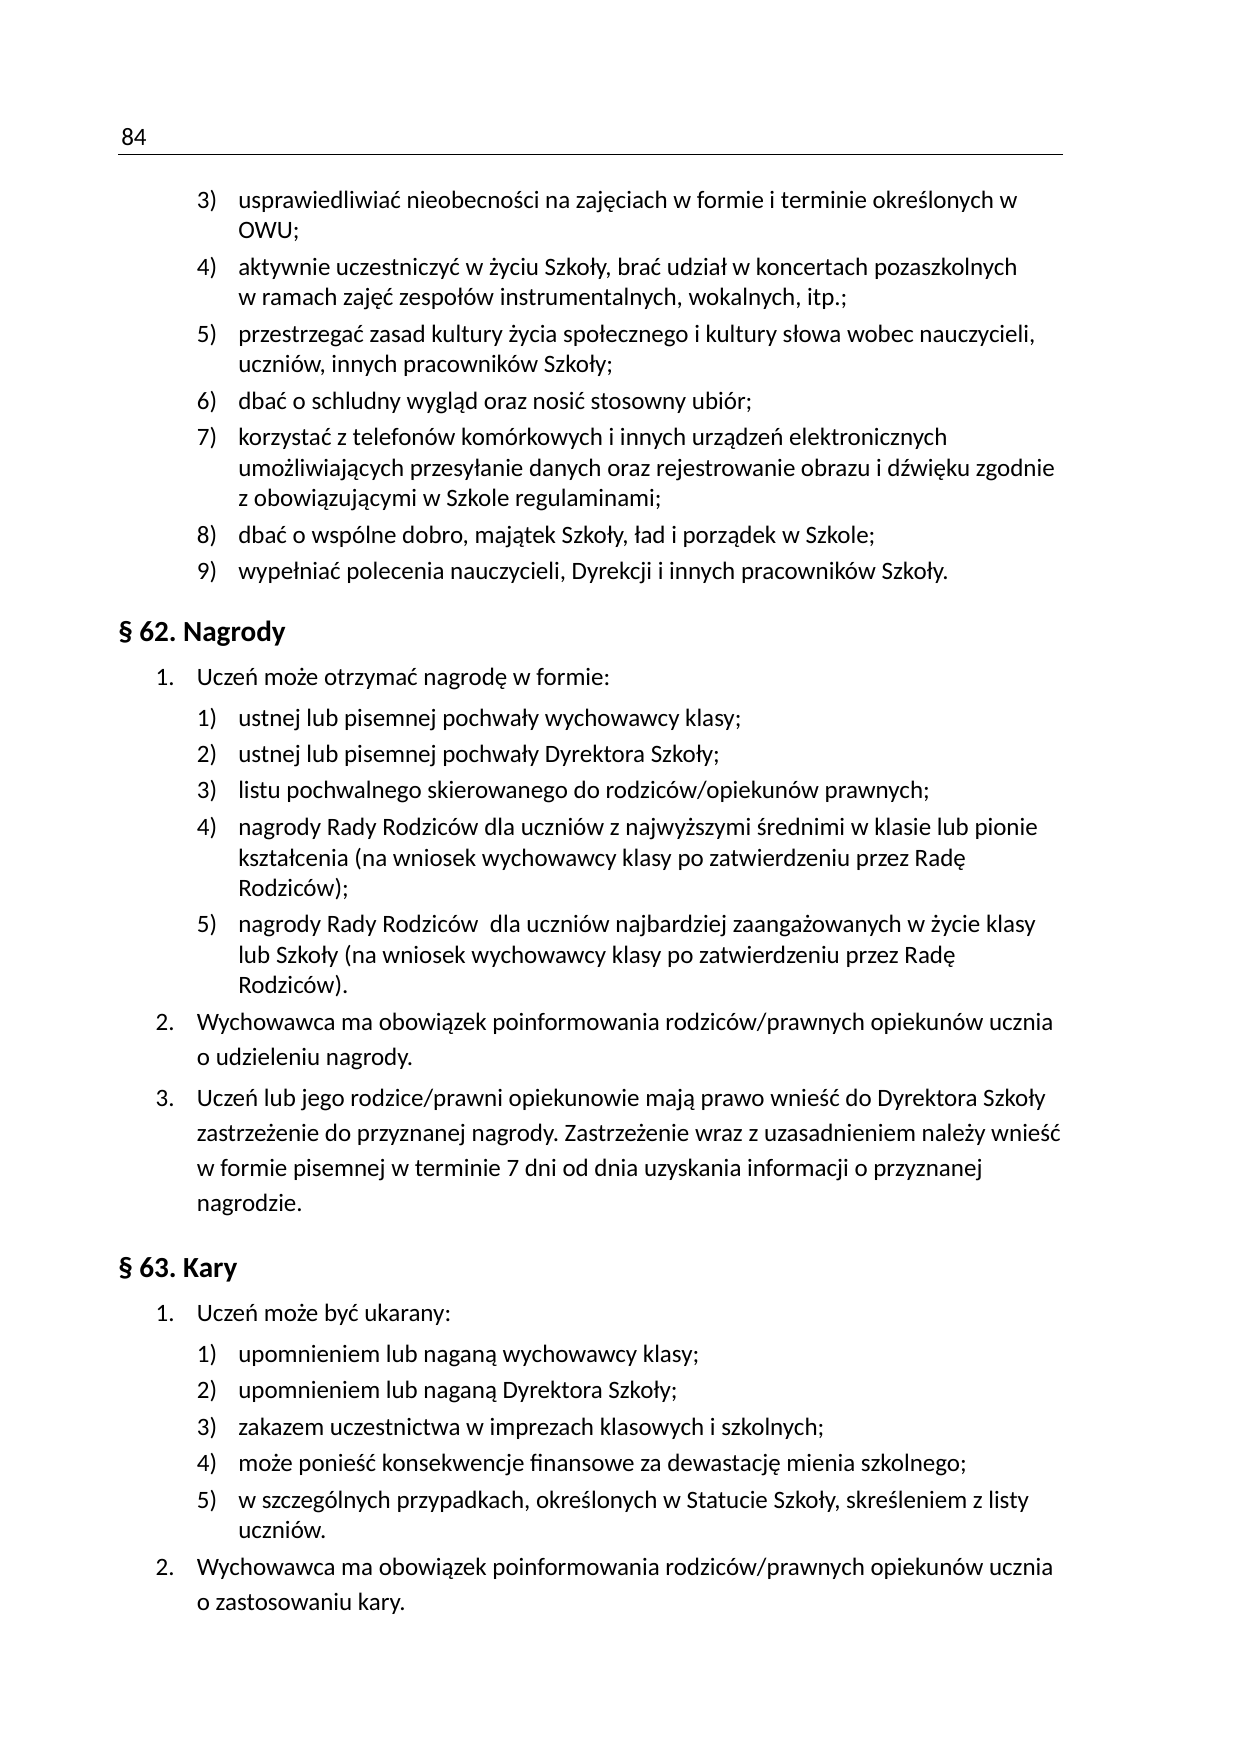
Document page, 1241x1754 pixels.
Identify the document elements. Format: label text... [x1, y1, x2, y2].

list upomnieniem lub naganą Dyrektora Szkoły; [197, 1374, 1063, 1405]
list Uczeń może otrzymać nagrodę w formie: [155, 661, 1063, 691]
list ustnej lub pisemnej pochwały wychowawcy klasy; [197, 702, 1063, 732]
list Uczeń lub jego rodzice/prawni opiekunowie mają prawo wnieść do Dyrektora Szkoły zastrzeżenie do przyznanej nagrody. Zastrzeżenie wraz z uzasadnieniem należy wnieść w formie pisemnej w terminie 7 dni od dnia uzyskania informacji o przyznanej nagrodzie. [155, 1082, 1063, 1218]
list w szczególnych przypadkach, określonych w Statucie Szkoły, skreśleniem z listy uczniów. [197, 1484, 1063, 1545]
list przestrzegać zasad kultury życia społecznego i kultury słowa wobec nauczycieli, uczniów, innych pracowników Szkoły; [197, 318, 1063, 379]
subtitle § 62. Nagrody [118, 613, 1063, 648]
list aktywnie uczestniczyć w życiu Szkoły, brać udział w koncertach pozaszkolnych w ramach zajęć zespołów instrumentalnych, wokalnych, itp.; [197, 251, 1063, 312]
list nagrody Rady Rodziców dla uczniów najbardziej zaangażowanych w życie klasy lub Szkoły (na wniosek wychowawcy klasy po zatwierdzeniu przez Radę Rodziców). [197, 909, 1063, 1000]
list upomnieniem lub naganą wychowawcy klasy; [197, 1338, 1063, 1368]
subtitle § 63. Kary [118, 1249, 1063, 1284]
list dbać o wspólne dobro, majątek Szkoły, ład i porządek w Szkole; [197, 519, 1063, 549]
list zakazem uczestnictwa w imprezach klasowych i szkolnych; [197, 1411, 1063, 1441]
list Wychowawca ma obowiązek poinformowania rodziców/prawnych opiekunów ucznia o zastosowaniu kary. [155, 1551, 1063, 1616]
list korzystać z telefonów komórkowych i innych urządzeń elektronicznych umożliwiających przesyłanie danych oraz rejestrowanie obrazu i dźwięku zgodnie z obowiązującymi w Szkole regulaminami; [197, 421, 1063, 513]
list wypełniać polecenia nauczycieli, Dyrekcji i innych pracowników Szkoły. [197, 555, 1063, 586]
list dbać o schludny wygląd oraz nosić stosowny ubiór; [197, 385, 1063, 416]
list ustnej lub pisemnej pochwały Dyrektora Szkoły; [197, 738, 1063, 769]
list nagrody Rady Rodziców dla uczniów z najwyższymi średnimi w klasie lub pionie kształcenia (na wniosek wychowawcy klasy po zatwierdzeniu przez Radę Rodziców); [197, 811, 1063, 903]
list Uczeń może być ukarany: [155, 1297, 1063, 1327]
list usprawiedliwiać nieobecności na zajęciach w formie i terminie określonych w OWU; [197, 184, 1063, 245]
list listu pochwalnego skierowanego do rodziców/opiekunów prawnych; [197, 775, 1063, 805]
list Wychowawca ma obowiązek poinformowania rodziców/prawnych opiekunów ucznia o udzieleniu nagrody. [155, 1006, 1063, 1072]
list może ponieść konsekwencje finansowe za dewastację mienia szkolnego; [197, 1447, 1063, 1478]
